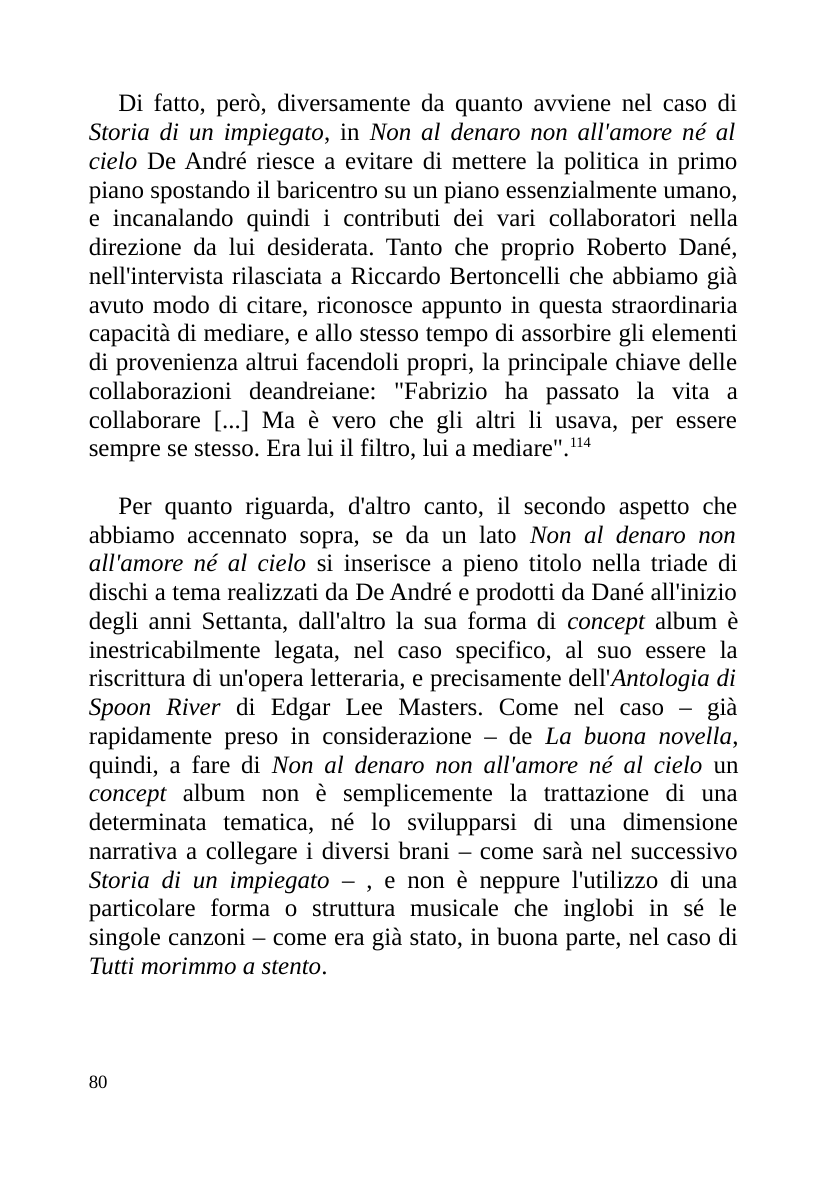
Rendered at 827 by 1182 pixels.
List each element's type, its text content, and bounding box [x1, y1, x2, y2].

text Di fatto, però, diversamente da quanto avviene nel caso di Storia di un impiegato, in Non al denaro non all'amore né al cielo De André riesce a evitare di mettere la politica in primo piano spostando il baricentro su un piano essenzialmente umano, e incanalando quindi i contributi dei vari collaboratori nella direzione da lui desiderata. Tanto che proprio Roberto Dané, nell'intervista rilasciata a Riccardo Bertoncelli che abbiamo già avuto modo di citare, riconosce appunto in questa straordinaria capacità di mediare, e allo stesso tempo di assorbire gli elementi di provenienza altrui facendoli propri, la principale chiave delle collaborazioni deandreiane: "Fabrizio ha passato la vita a collaborare [...] Ma è vero che gli altri li usava, per essere sempre se stesso. Era lui il filtro, lui a mediare". [88, 88, 738, 462]
text Per quanto riguarda, d'altro canto, il secondo aspetto che abbiamo accennato sopra, se da un lato Non al denaro non all'amore né al cielo si inserisce a pieno titolo nella triade di dischi a tema realizzati da De André e prodotti da Dané all'inizio degli anni Settanta, dall'altro la sua forma di concept album è inestricabilmente legata, nel caso specifico, al suo essere la riscrittura di un'opera letteraria, e precisamente dell'Antologia di Spoon River di Edgar Lee Masters. Come nel caso – già rapidamente preso in considerazione – de La buona novella, quindi, a fare di Non al denaro non all'amore né al cielo un concept album non è semplicemente la trattazione di una determinata tematica, né lo svilupparsi di una dimensione narrativa a collegare i diversi brani – come sarà nel successivo Storia di un impiegato – , e non è neppure l'utilizzo di una particolare forma o struttura musicale che inglobi in sé le singole canzoni – come era già stato, in buona parte, nel caso di Tutti morimmo a stento. [88, 491, 738, 980]
